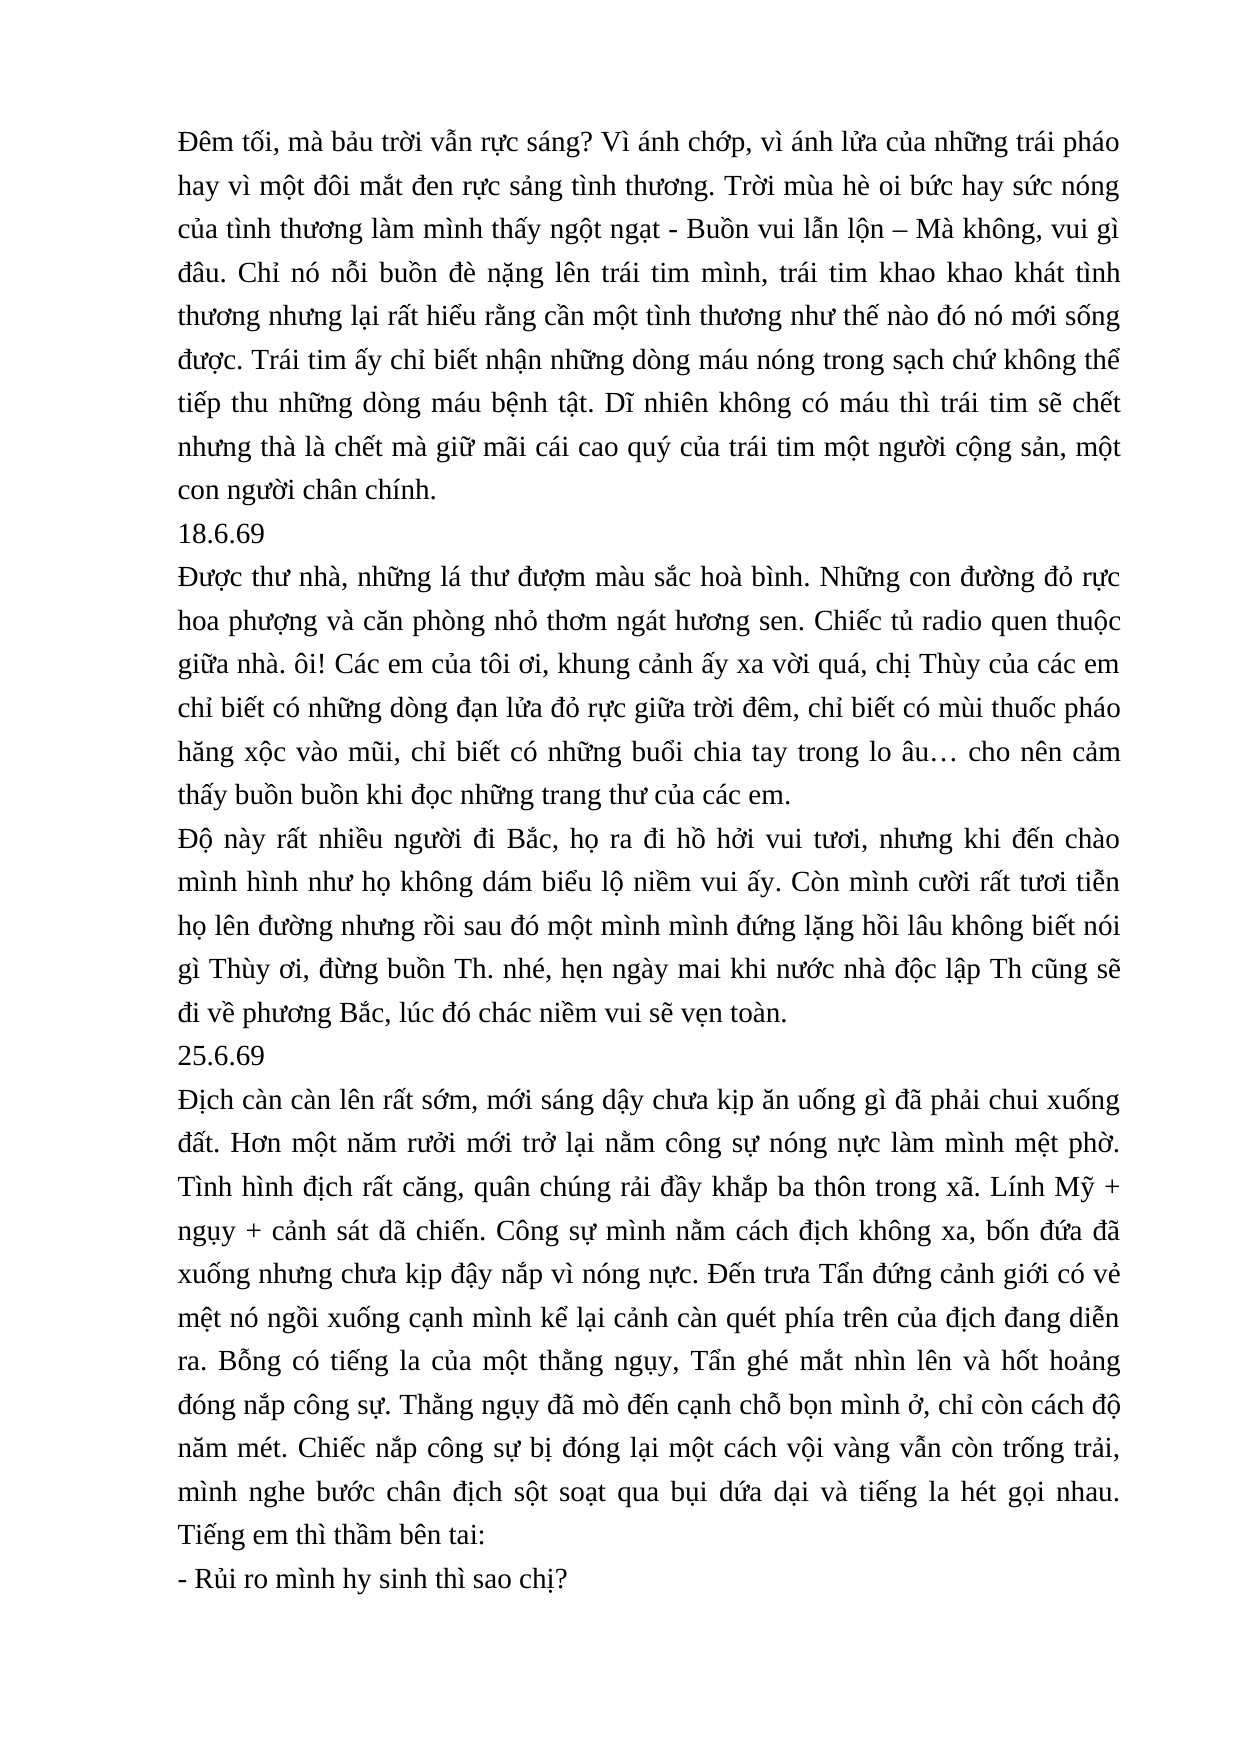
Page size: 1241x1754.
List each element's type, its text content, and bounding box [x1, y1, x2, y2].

text 25.6.69 [177, 1038, 1122, 1072]
text Độ này rất nhiều người đi Bắc, họ ra đi hồ hởi vui tươi, nhưng khi đến chào mình hình như họ không dám biểu lộ niềm vui ấy. Còn mình cười rất tươi tiễn họ lên đường nhưng rồi sau đó một mình mình đứng lặng hồi lâu không biết nói gì Thùy ơi, đừng buồn Th. nhé, hẹn ngày mai khi nước nhà độc lập Th cũng sẽ đi về phương Bắc, lúc đó chác niềm vui sẽ vẹn toàn. [177, 821, 1122, 1028]
text Được thư nhà, những lá thư đượm màu sắc hoà bình. Những con đường đỏ rực hoa phượng và căn phòng nhỏ thơm ngát hương sen. Chiếc tủ radio quen thuộc giữa nhà. ôi! Các em của tôi ơi, khung cảnh ấy xa vời quá, chị Thùy của các em chỉ biết có những dòng đạn lửa đỏ rực giữa trời đêm, chỉ biết có mùi thuốc pháo hăng xộc vào mũi, chỉ biết có những buổi chia tay trong lo âu… cho nên cảm thấy buồn buồn khi đọc những trang thư của các em. [177, 559, 1122, 811]
text - Rủi ro mình hy sinh thì sao chị? [177, 1561, 1122, 1594]
text 18.6.69 [177, 516, 1122, 549]
text Địch càn càn lên rất sớm, mới sáng dậy chưa kịp ăn uống gì đã phải chui xuống đất. Hơn một năm rưởi mới trở lại nằm công sự nóng nực làm mình mệt phờ. Tình hình địch rất căng, quân chúng rải đầy khắp ba thôn trong xã. Lính Mỹ + ngụy + cảnh sát dã chiến. Công sự mình nằm cách địch không xa, bốn đứa đã xuống nhưng chưa kịp đậy nắp vì nóng nực. Đến trưa Tẩn đứng cảnh giới có vẻ mệt nó ngồi xuống cạnh mình kể lại cảnh càn quét phía trên của địch đang diễn ra. Bỗng có tiếng la của một thằng ngụy, Tẩn ghé mắt nhìn lên và hốt hoảng đóng nắp công sự. Thằng ngụy đã mò đến cạnh chỗ bọn mình ở, chỉ còn cách độ năm mét. Chiếc nắp công sự bị đóng lại một cách vội vàng vẫn còn trống trải, mình nghe bước chân địch sột soạt qua bụi dứa dại và tiếng la hét gọi nhau. Tiếng em thì thầm bên tai: [177, 1082, 1122, 1551]
text Đêm tối, mà bảu trời vẫn rực sáng? Vì ánh chớp, vì ánh lửa của những trái pháo hay vì một đôi mắt đen rực sảng tình thương. Trời mùa hè oi bức hay sức nóng của tình thương làm mình thấy ngột ngạt - Buồn vui lẫn lộn – Mà không, vui gì đâu. Chỉ nó nỗi buồn đè nặng lên trái tim mình, trái tim khao khao khát tình thương nhưng lại rất hiểu rằng cần một tình thương như thế nào đó nó mới sống được. Trái tim ấy chỉ biết nhận những dòng máu nóng trong sạch chứ không thể tiếp thu những dòng máu bệnh tật. Dĩ nhiên không có máu thì trái tim sẽ chết nhưng thà là chết mà giữ mãi cái cao quý của trái tim một người cộng sản, một con người chân chính. [177, 124, 1122, 506]
